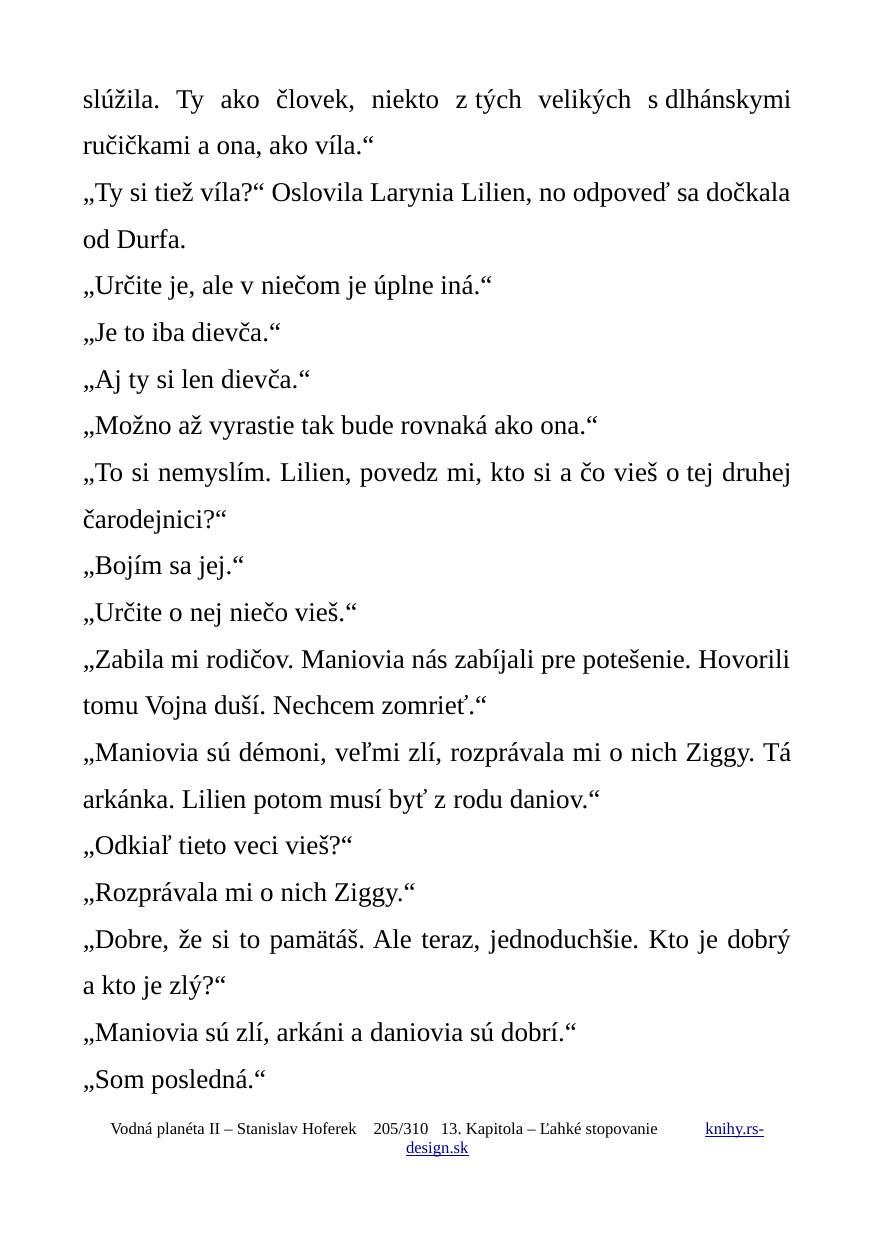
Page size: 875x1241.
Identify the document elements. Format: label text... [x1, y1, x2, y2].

text „To si nemyslím. Lilien, povedz mi, kto si a čo vieš o tej druhej čarodejnici?“ [83, 456, 791, 534]
text „Možno až vyrastie tak bude rovnaká ako ona.“ [83, 409, 791, 441]
text „Je to iba dievča.“ [83, 316, 791, 347]
text slúžila. Ty ako človek, niekto z tých velikých s dlhánskymi ručičkami a ona, ako víla.“ [83, 83, 791, 161]
text „Aj ty si len dievča.“ [83, 363, 791, 394]
text „Dobre, že si to pamätáš. Ale teraz, jednoduchšie. Kto je dobrý a kto je zlý?“ [83, 923, 791, 1001]
text „Maniovia sú zlí, arkáni a daniovia sú dobrí.“ [83, 1016, 791, 1047]
text „Zabila mi rodičov. Maniovia nás zabíjali pre potešenie. Hovorili tomu Vojna duší. Nechcem zomrieť.“ [83, 643, 791, 721]
text „Som posledná.“ [83, 1063, 791, 1094]
text „Bojím sa jej.“ [83, 549, 791, 581]
text „Rozprávala mi o nich Ziggy.“ [83, 876, 791, 907]
text „Určite o nej niečo vieš.“ [83, 596, 791, 627]
text „Maniovia sú démoni, veľmi zlí, rozprávala mi o nich Ziggy. Tá arkánka. Lilien potom musí byť z rodu daniov.“ [83, 736, 791, 814]
text „Určite je, ale v niečom je úplne iná.“ [83, 269, 791, 301]
text „Odkiaľ tieto veci vieš?“ [83, 829, 791, 861]
text „Ty si tiež víla?“ Oslovila Larynia Lilien, no odpoveď sa dočkala od Durfa. [83, 176, 791, 254]
